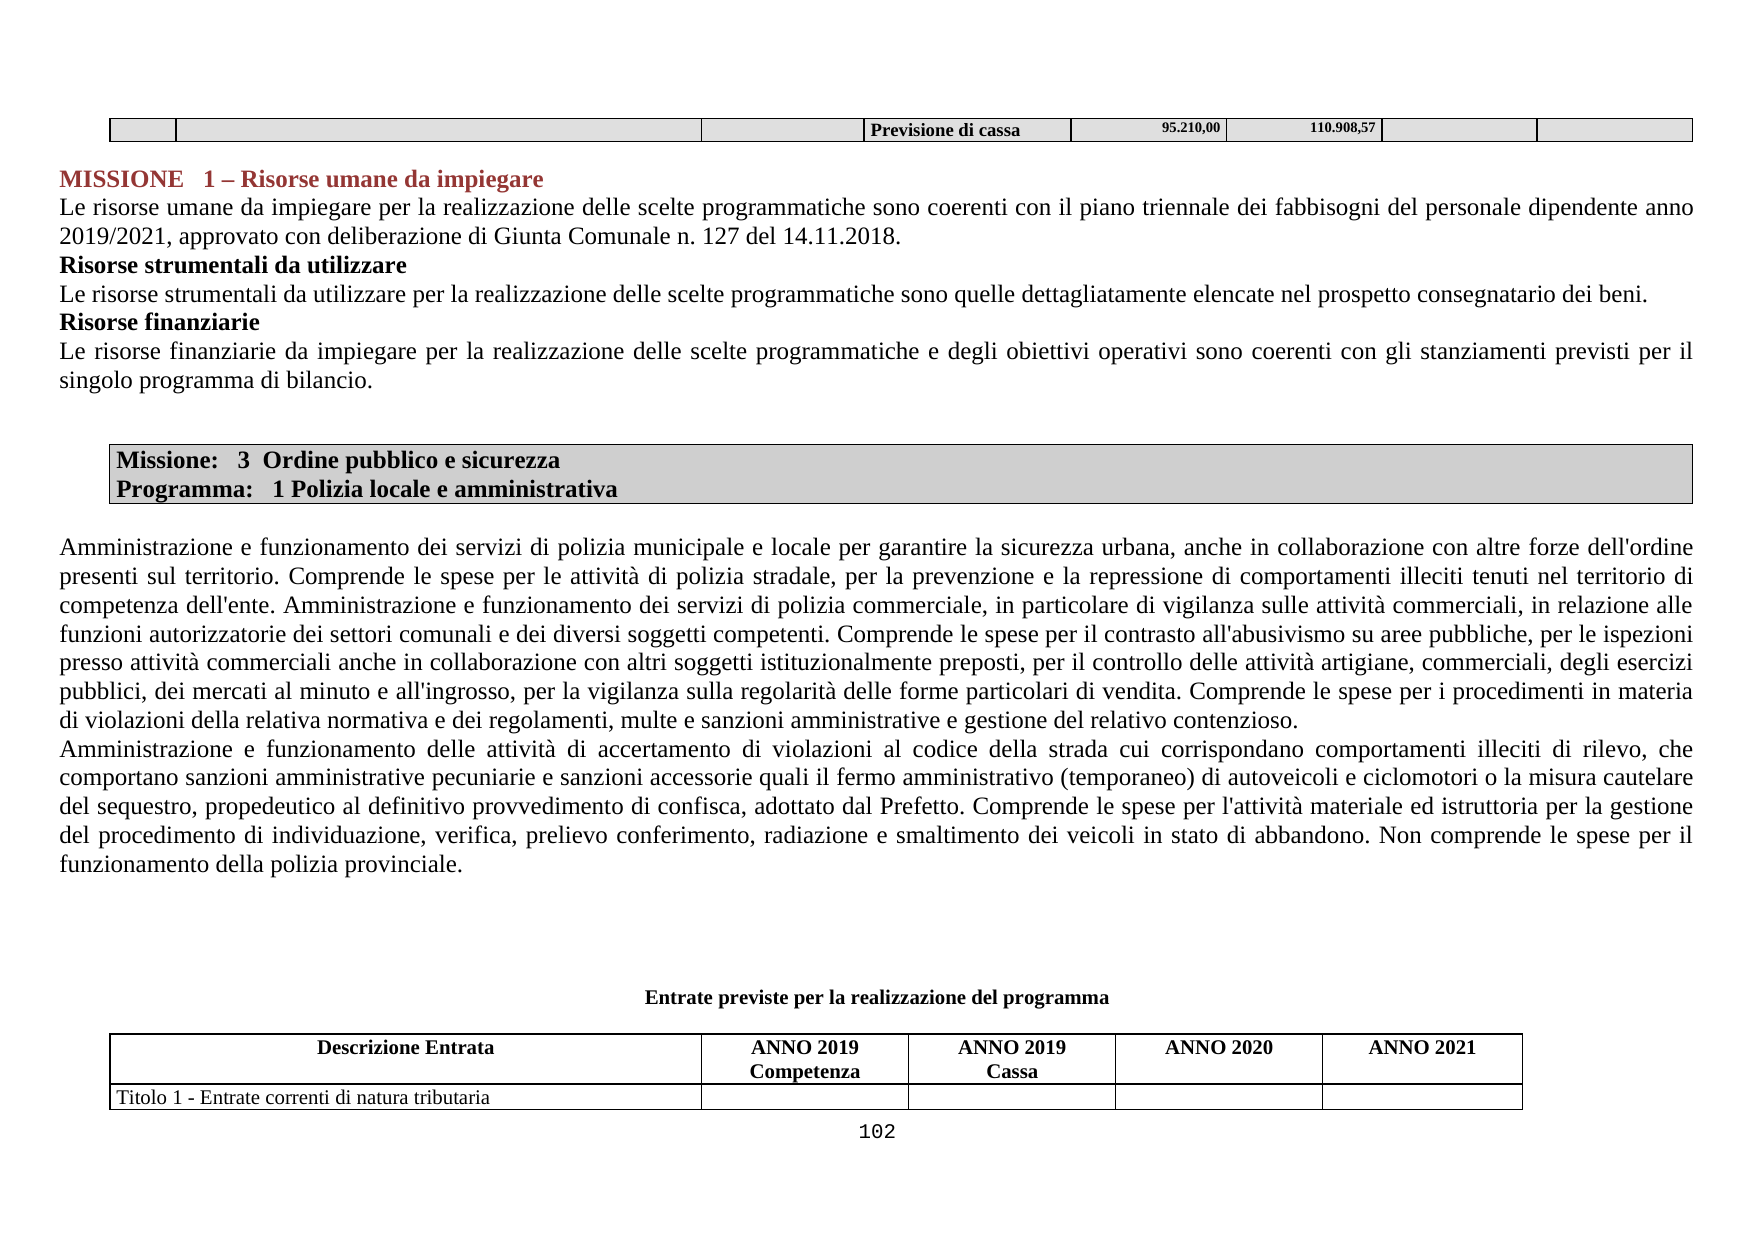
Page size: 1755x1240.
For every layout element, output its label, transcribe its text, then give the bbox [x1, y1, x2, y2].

table_header Missione: 3 Ordine pubblico e sicurezza [110, 445, 1692, 474]
table_cell [702, 1085, 908, 1109]
table_header ANNO 2020 [1116, 1035, 1322, 1083]
text Amministrazione e funzionamento delle attività di accertamento di violazioni al codice della strada cui corrispondano comportamenti illeciti di rilevo, che comportano sanzioni amministrative pecuniarie e sanzioni accessorie quali il fermo amministrativo (temporaneo) di autoveicoli e ciclomotori o la misura cautelare del sequestro, propedeutico al definitivo provvedimento di confisca, adottato dal Prefetto. Comprende le spese per l'attività materiale ed istruttoria per la gestione del procedimento di individuazione, verifica, prelievo conferimento, radiazione e smaltimento dei veicoli in stato di abbandono. Non comprende le spese per il funzionamento della polizia provinciale. [59, 734, 1695, 877]
text Le risorse finanziarie da impiegare per la realizzazione delle scelte programmatiche e degli obiettivi operativi sono coerenti con gli stanziamenti previsti per il singolo programma di bilancio. [59, 336, 1695, 394]
text Le risorse strumentali da utilizzare per la realizzazione delle scelte programmatiche sono quelle dettagliatamente elencate nel prospetto consegnatario dei beni. [59, 279, 1695, 307]
text Le risorse umane da impiegare per la realizzazione delle scelte programmatiche sono coerenti con il piano triennale dei fabbisogni del personale dipendente anno 2019/2021, approvato con deliberazione di Giunta Comunale n. 127 del 14.11.2018. [59, 192, 1695, 250]
table_cell [1116, 1085, 1322, 1109]
text Risorse strumentali da utilizzare [59, 250, 1695, 279]
table_cell [1323, 1085, 1522, 1109]
table_header ANNO 2021 [1323, 1035, 1522, 1083]
table_cell [702, 119, 863, 141]
table_cell 110.908,57 [1227, 119, 1381, 141]
table_header ANNO 2019 Competenza [702, 1035, 908, 1083]
table_cell [111, 119, 175, 141]
table_cell [1383, 119, 1536, 141]
table_header Descrizione Entrata [111, 1035, 701, 1083]
table_cell Titolo 1 - Entrate correnti di natura tributaria [111, 1085, 701, 1109]
text Entrate previste per la realizzazione del programma [59, 985, 1695, 1009]
text Risorse finanziarie [59, 307, 1695, 336]
table_header ANNO 2019 Cassa [909, 1035, 1115, 1083]
table_cell 95.210,00 [1072, 119, 1226, 141]
table_cell [1538, 119, 1692, 141]
text Amministrazione e funzionamento dei servizi di polizia municipale e locale per garantire la sicurezza urbana, anche in collaborazione con altre forze dell'ordine presenti sul territorio. Comprende le spese per le attività di polizia stradale, per la prevenzione e la repressione di comportamenti illeciti tenuti nel territorio di competenza dell'ente. Amministrazione e funzionamento dei servizi di polizia commerciale, in particolare di vigilanza sulle attività commerciali, in relazione alle funzioni autorizzatorie dei settori comunali e dei diversi soggetti competenti. Comprende le spese per il contrasto all'abusivismo su aree pubbliche, per le ispezioni presso attività commerciali anche in collaborazione con altri soggetti istituzionalmente preposti, per il controllo delle attività artigiane, commerciali, degli esercizi pubblici, dei mercati al minuto e all'ingrosso, per la vigilanza sulla regolarità delle forme particolari di vendita. Comprende le spese per i procedimenti in materia di violazioni della relativa normativa e dei regolamenti, multe e sanzioni amministrative e gestione del relativo contenzioso. [59, 532, 1695, 734]
table_cell Programma: 1 Polizia locale e amministrativa [110, 474, 1692, 503]
table_cell [909, 1085, 1115, 1109]
table_cell Previsione di cassa [865, 119, 1070, 141]
text MISSIONE 1 – Risorse umane da impiegare [59, 164, 1695, 192]
table_cell [177, 119, 701, 141]
